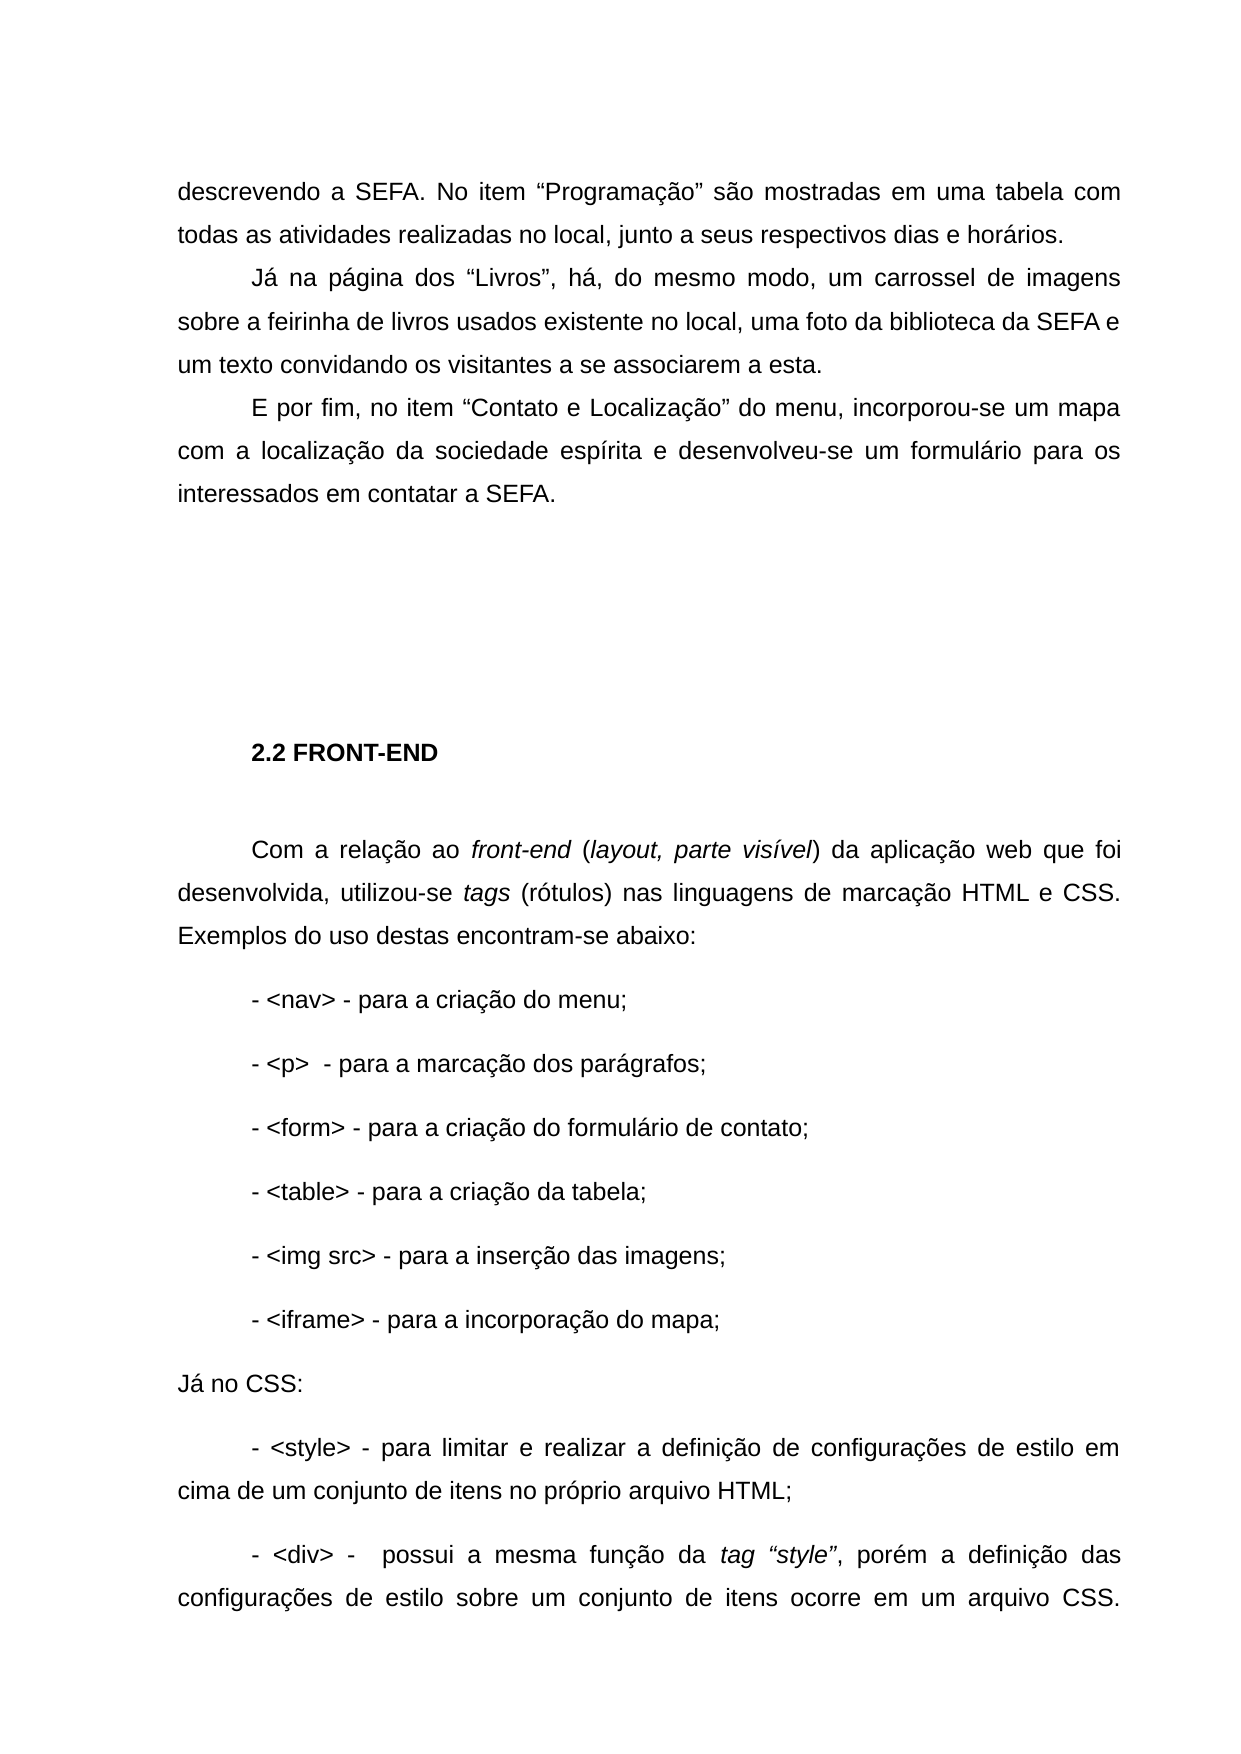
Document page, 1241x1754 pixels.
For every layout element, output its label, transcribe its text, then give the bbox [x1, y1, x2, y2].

text - <iframe> - para a incorporação do mapa; [177, 1305, 1122, 1333]
text - <div> - possui a mesma função da tag “style”, porém a definição das configurações de estilo sobre um conjunto de itens ocorre em um arquivo CSS. [177, 1540, 1122, 1612]
text E por fim, no item “Contato e Localização” do menu, incorporou-se um mapa com a localização da sociedade espírita e desenvolveu-se um formulário para os interessados em contatar a SEFA. [177, 393, 1122, 508]
text - <p> - para a marcação dos parágrafos; [177, 1049, 1122, 1078]
text - <img src> - para a inserção das imagens; [177, 1241, 1122, 1269]
text descrevendo a SEFA. No item “Programação” são mostradas em uma tabela com todas as atividades realizadas no local, junto a seus respectivos dias e horários. [177, 177, 1122, 249]
text 2.2 FRONT-END [177, 738, 1122, 767]
text Já na página dos “Livros”, há, do mesmo modo, um carrossel de imagens sobre a feirinha de livros usados existente no local, uma foto da biblioteca da SEFA e um texto convidando os visitantes a se associarem a esta. [177, 263, 1122, 378]
text - <nav> - para a criação do menu; [177, 985, 1122, 1014]
text - <table> - para a criação da tabela; [177, 1177, 1122, 1206]
text Já no CSS: [177, 1369, 1122, 1397]
text - <form> - para a criação do formulário de contato; [177, 1113, 1122, 1142]
text - <style> - para limitar e realizar a definição de configurações de estilo em cima de um conjunto de itens no próprio arquivo HTML; [177, 1433, 1122, 1504]
text Com a relação ao front-end (layout, parte visível) da aplicação web que foi desenvolvida, utilizou-se tags (rótulos) nas linguagens de marcação HTML e CSS. Exemplos do uso destas encontram-se abaixo: [177, 835, 1122, 950]
